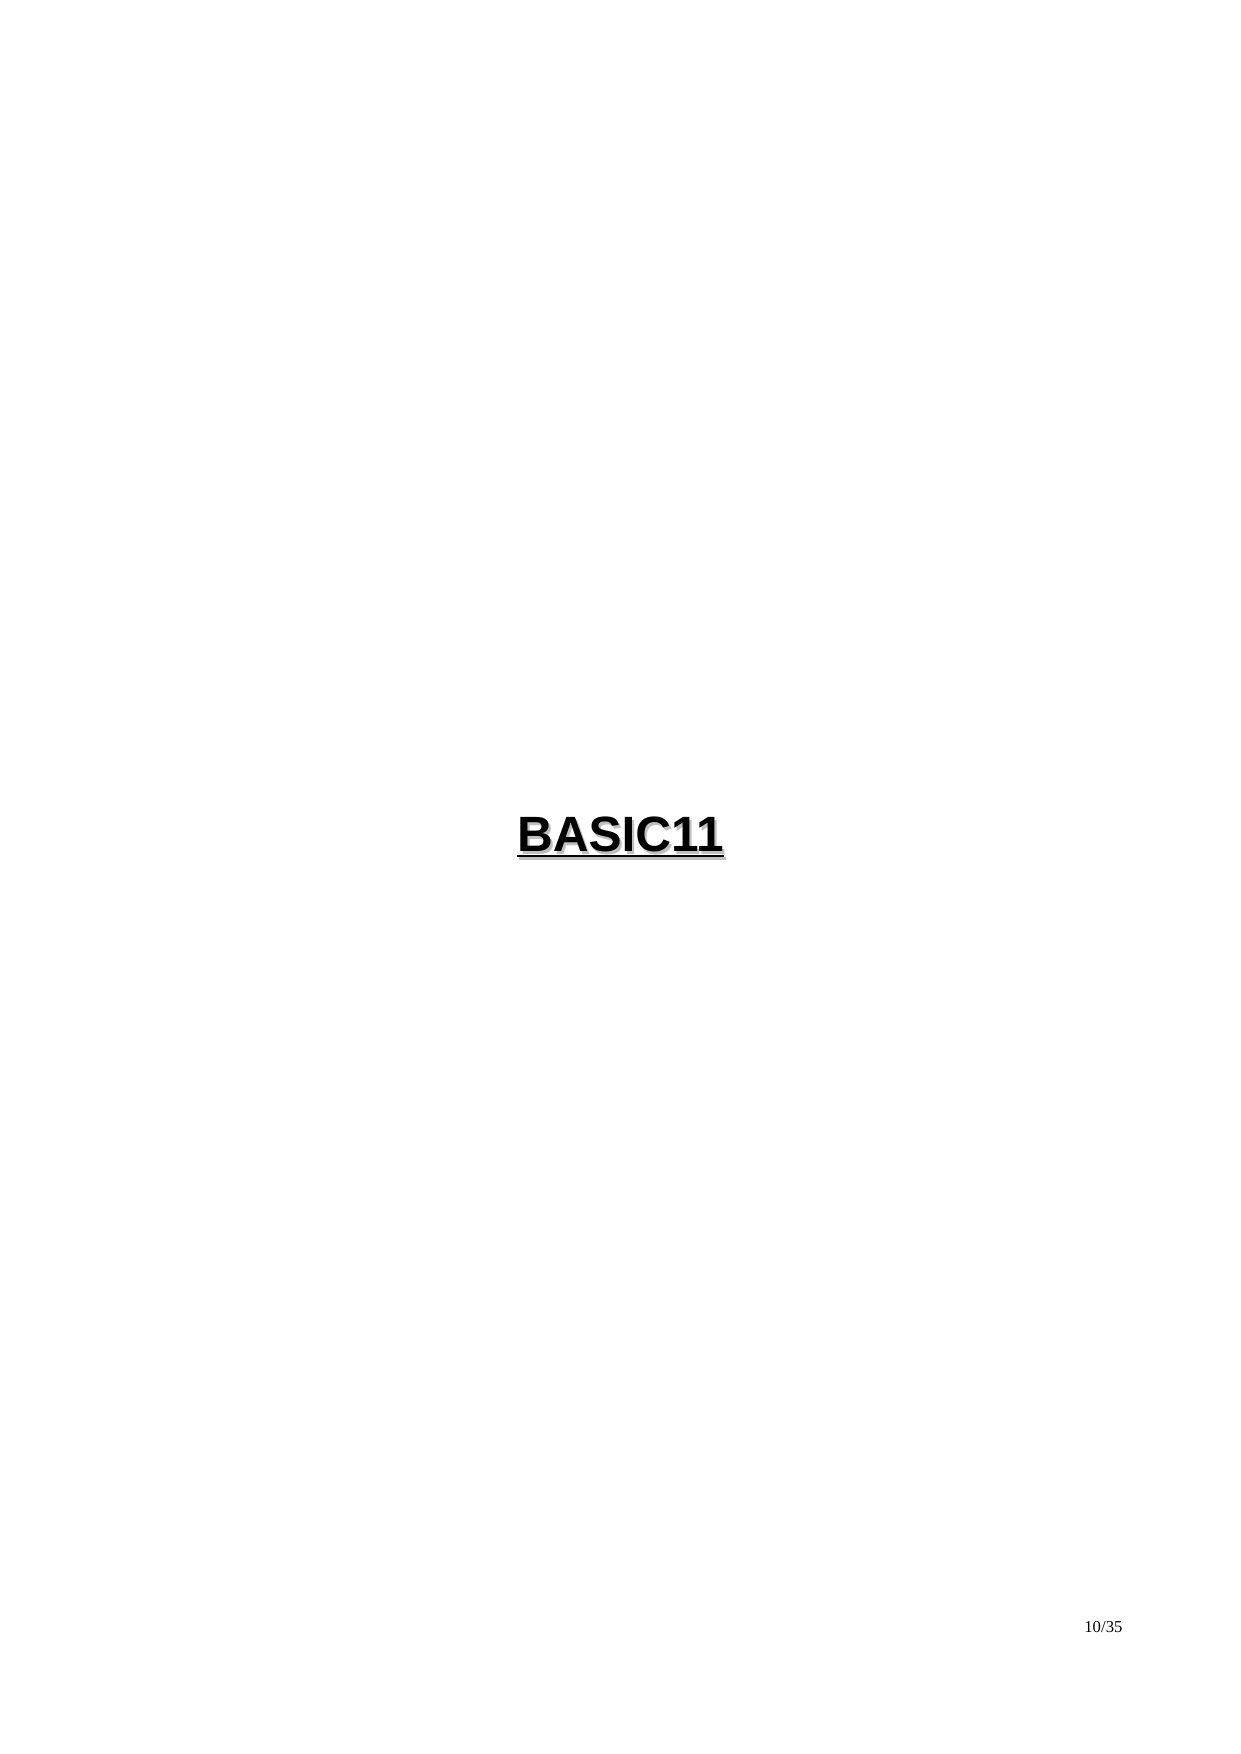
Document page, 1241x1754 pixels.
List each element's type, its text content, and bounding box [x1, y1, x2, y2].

subtitle BASIC11 [118, 805, 1122, 862]
